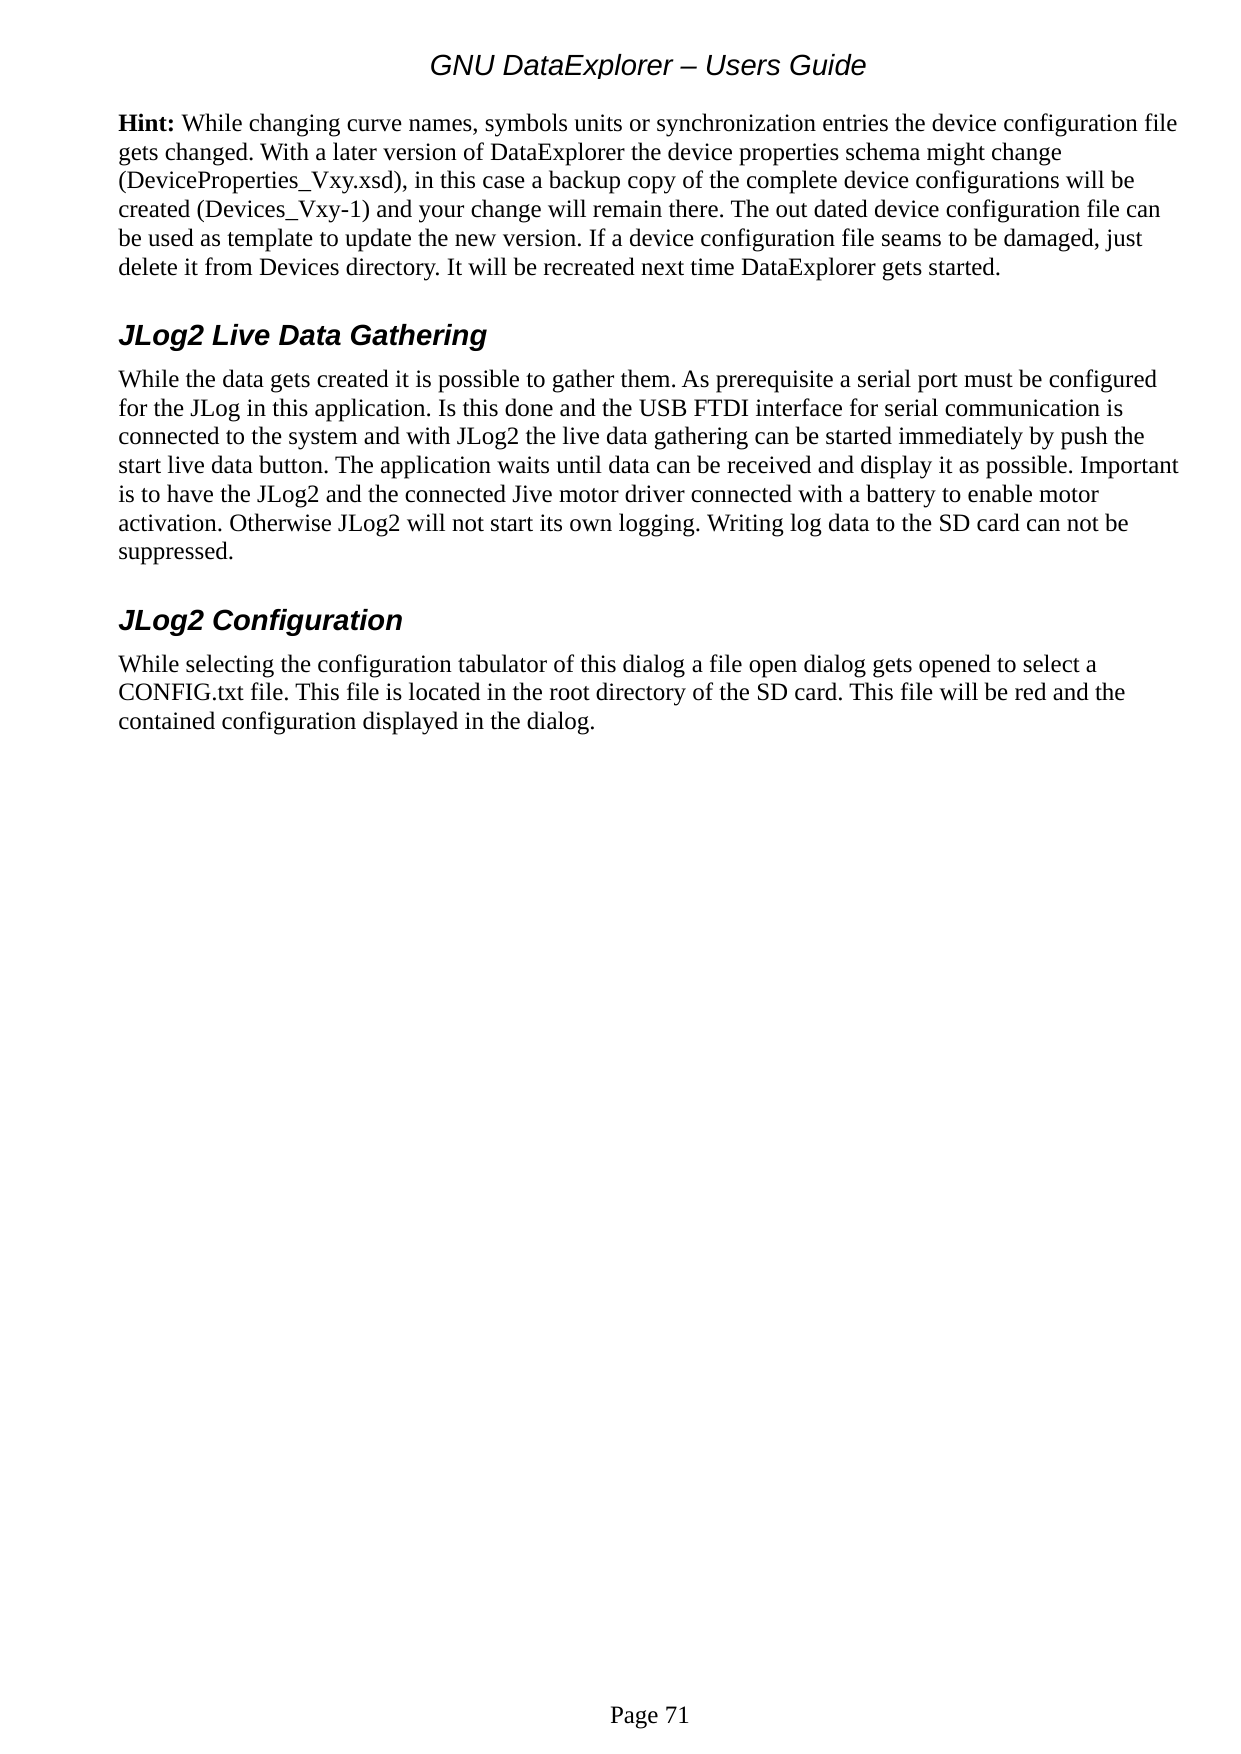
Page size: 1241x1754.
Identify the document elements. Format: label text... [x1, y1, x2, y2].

subtitle JLog2 Live Data Gathering [118, 318, 1181, 351]
text While the data gets created it is possible to gather them. As prerequisite a serial port must be configured for the JLog in this application. Is this done and the USB FTDI interface for serial communication is connected to the system and with JLog2 the live data gathering can be started immediately by push the start live data button. The application waits until data can be received and display it as possible. Important is to have the JLog2 and the connected Jive motor driver connected with a battery to enable motor activation. Otherwise JLog2 will not start its own logging. Writing log data to the SD card can not be suppressed. [118, 364, 1181, 565]
text While selecting the configuration tabulator of this dialog a file open dialog gets opened to select a CONFIG.txt file. This file is located in the root directory of the SD card. This file will be red and the contained configuration displayed in the dialog. [118, 649, 1181, 735]
subtitle JLog2 Configuration [118, 603, 1181, 636]
text Hint: While changing curve names, symbols units or synchronization entries the device configuration file gets changed. With a later version of DataExplorer the device properties schema might change (DeviceProperties_Vxy.xsd), in this case a backup copy of the complete device configurations will be created (Devices_Vxy-1) and your change will remain there. The out dated device configuration file can be used as template to update the new version. If a device configuration file seams to be damaged, just delete it from Devices directory. It will be recreated next time DataExplorer gets started. [118, 108, 1181, 280]
